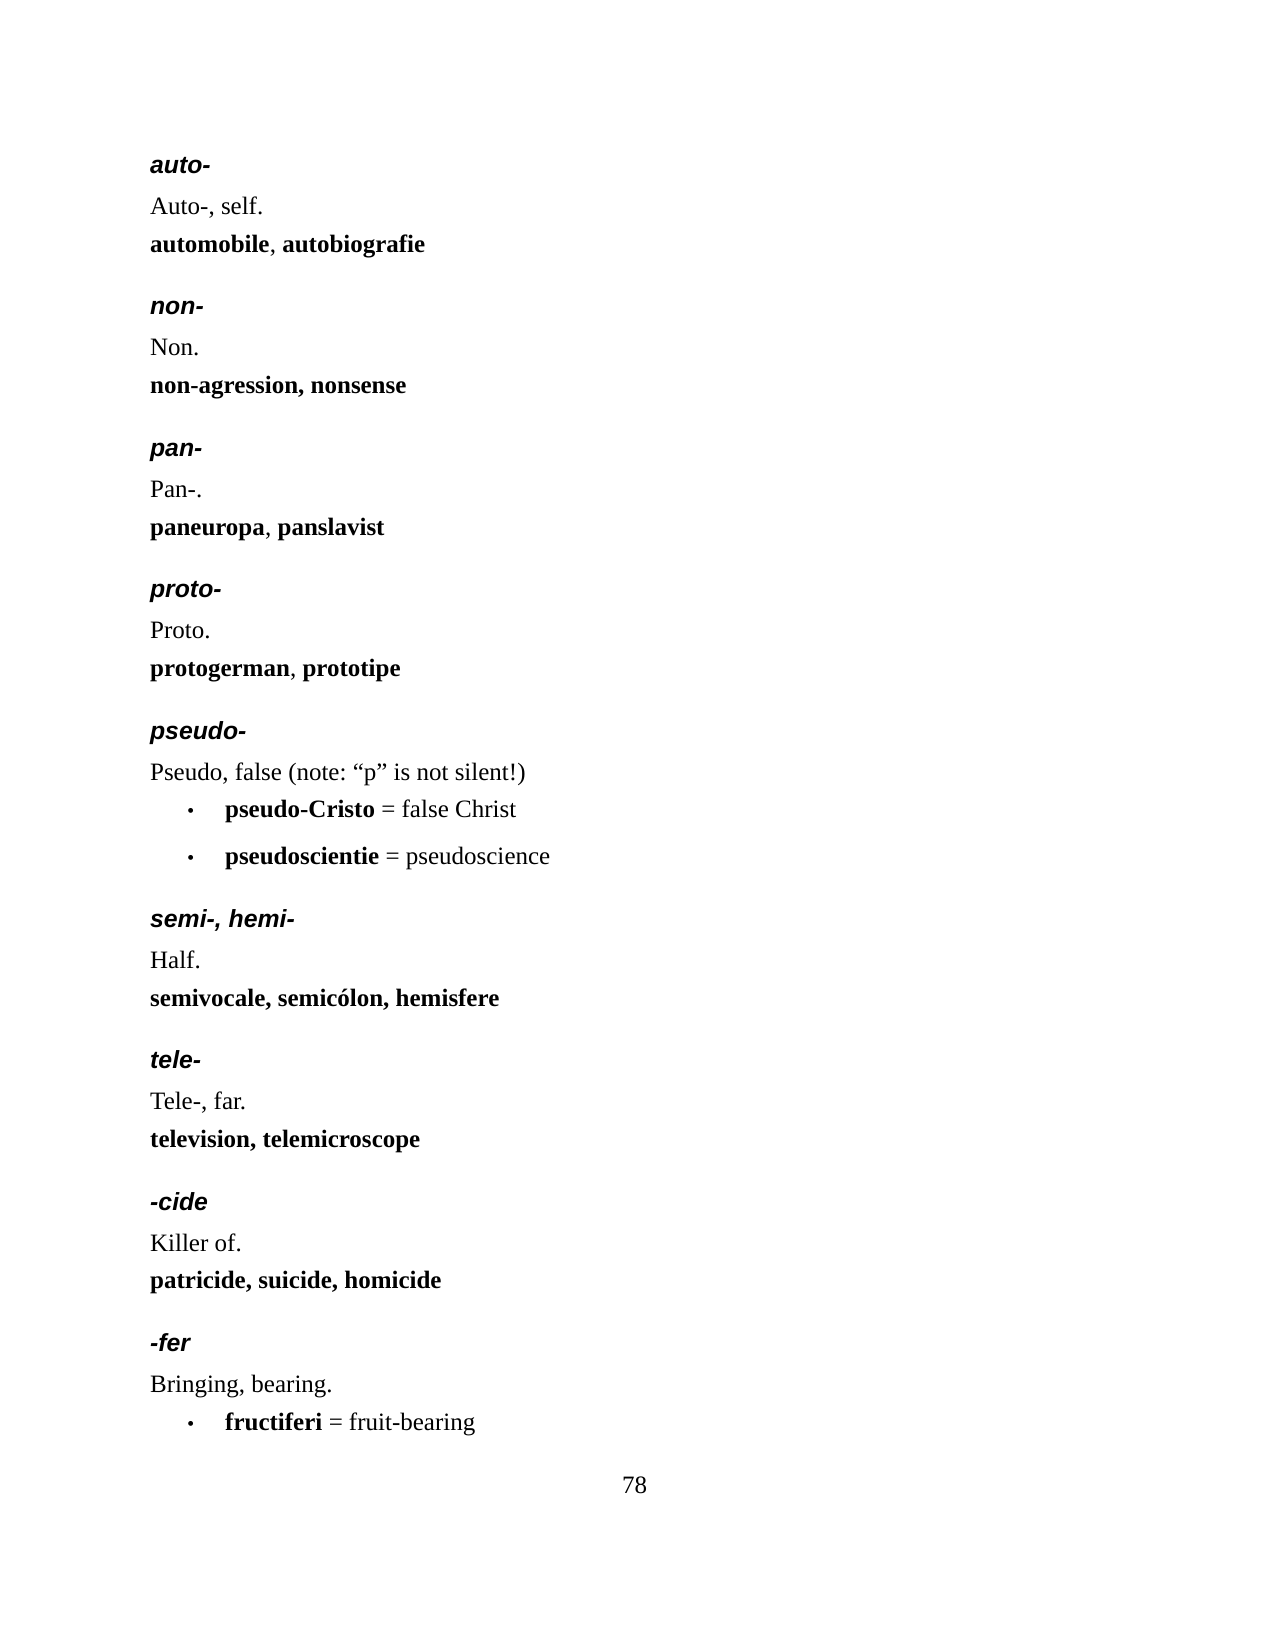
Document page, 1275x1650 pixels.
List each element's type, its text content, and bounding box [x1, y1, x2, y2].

text Bringing, bearing. [150, 1369, 1125, 1398]
text Proto. [150, 615, 1125, 644]
subtitle semi-, hemi- [150, 904, 1125, 932]
subtitle tele- [150, 1045, 1125, 1074]
text protogerman, prototipe [150, 653, 1125, 682]
list fructiferi = fruit-bearing [187, 1407, 1125, 1436]
subtitle pseudo- [150, 716, 1125, 744]
subtitle non- [150, 291, 1125, 320]
subtitle proto- [150, 574, 1125, 603]
text semivocale, semicólon, hemisfere [150, 983, 1125, 1011]
subtitle -fer [150, 1328, 1125, 1357]
text Half. [150, 945, 1125, 974]
subtitle pan- [150, 433, 1125, 461]
subtitle auto- [150, 150, 1125, 178]
text Killer of. [150, 1228, 1125, 1257]
text television, telemicroscope [150, 1124, 1125, 1153]
subtitle -cide [150, 1187, 1125, 1215]
text Tele-, far. [150, 1086, 1125, 1115]
list pseudo-Cristo = false Christ [187, 794, 1125, 823]
text automobile, autobiografie [150, 229, 1125, 257]
text non-agression, nonsense [150, 370, 1125, 399]
text paneuropa, panslavist [150, 512, 1125, 540]
text Pan-. [150, 474, 1125, 503]
text patricide, suicide, homicide [150, 1266, 1125, 1294]
text Non. [150, 332, 1125, 361]
text Pseudo, false (note: “p” is not silent!) [150, 757, 1125, 786]
text Auto-, self. [150, 191, 1125, 220]
list pseudoscientie = pseudoscience [187, 841, 1125, 870]
